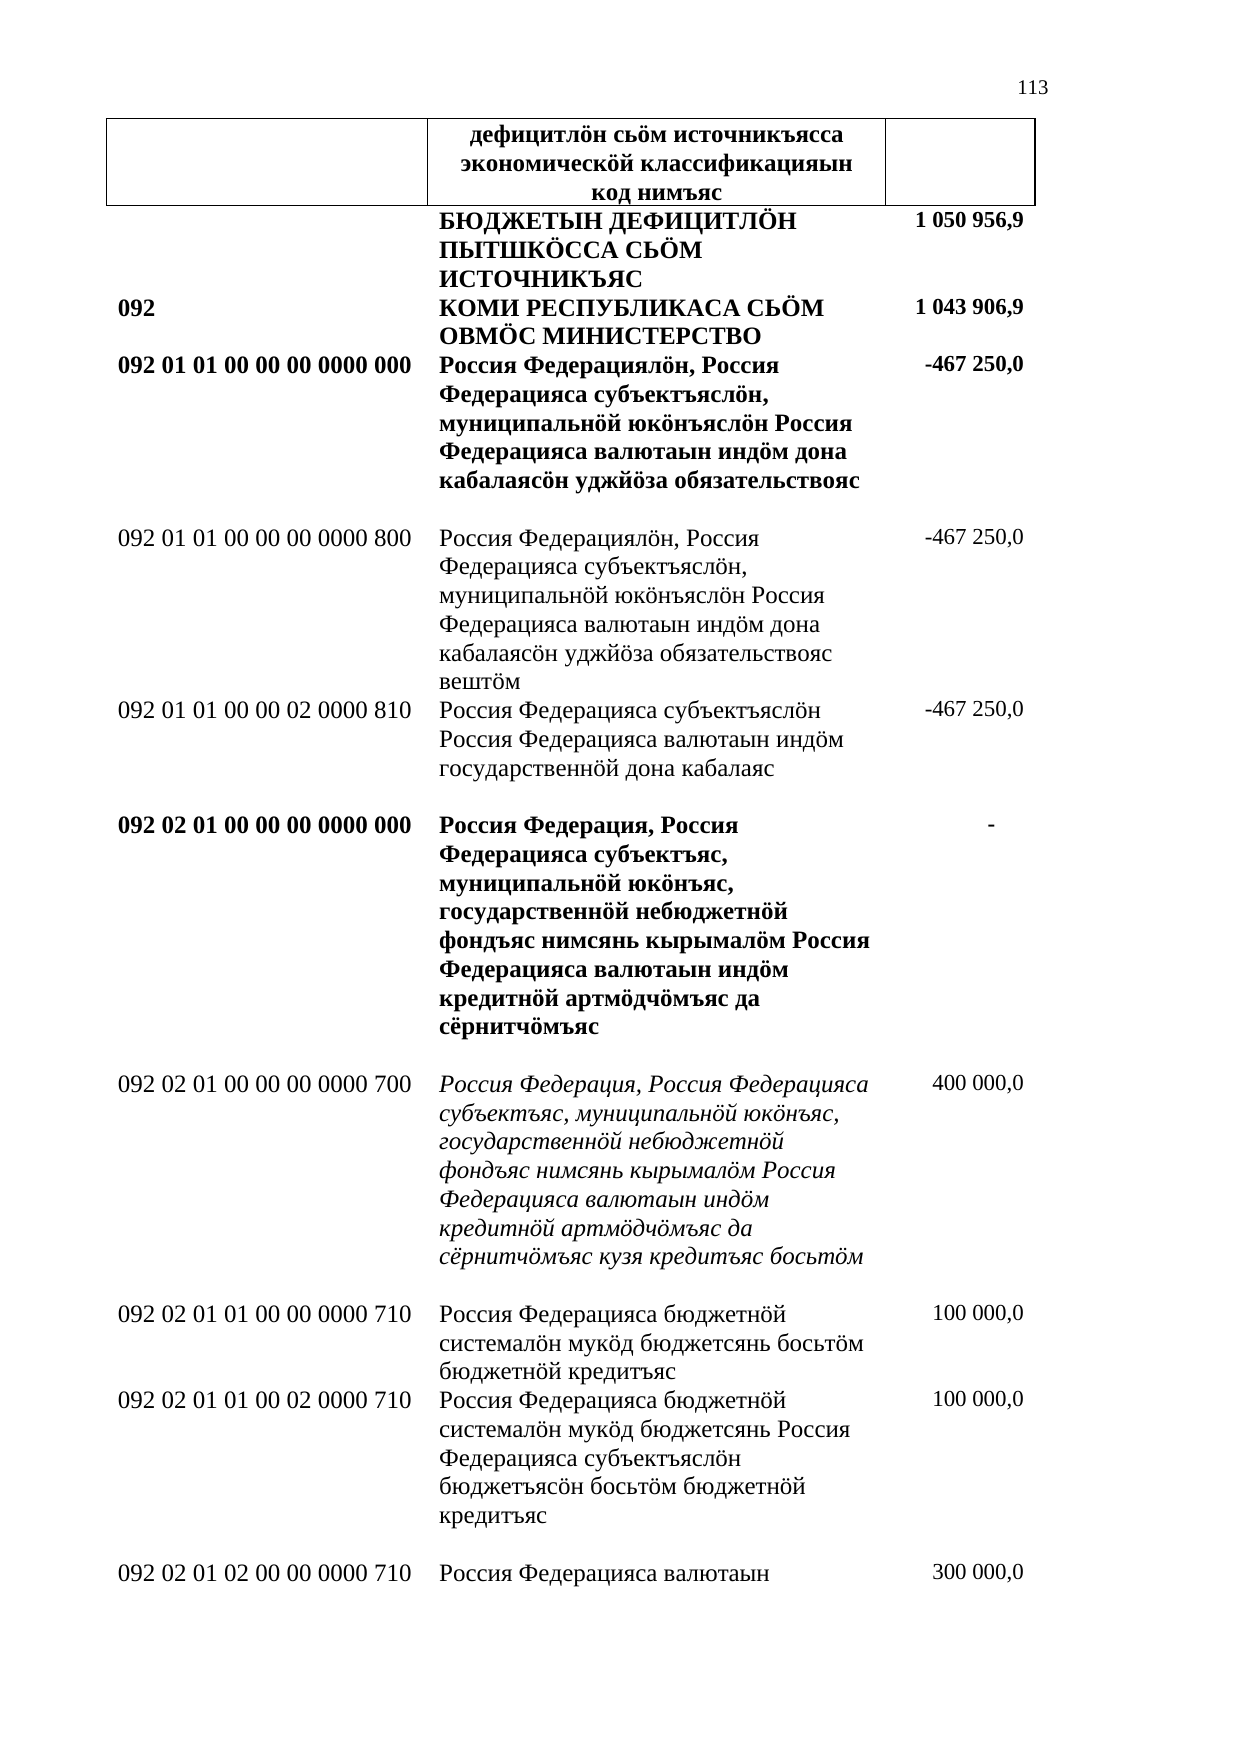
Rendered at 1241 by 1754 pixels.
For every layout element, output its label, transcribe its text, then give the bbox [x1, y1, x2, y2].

table_cell Россия Федерацияса бюджетнöй системалöн мукöд бюджетсянь босьтöм бюджетнöй кредитъяс [428, 1299, 885, 1385]
table_cell Россия Федерацияса валютаын [428, 1558, 885, 1586]
table_cell [1035, 1558, 1094, 1586]
table_cell 092 02 01 00 00 00 0000 000 [106, 810, 428, 1069]
table_cell [1035, 1385, 1094, 1558]
table_header дефицитлöн сьöм источникъясса экономическöй классификацияын код нимъяс [428, 119, 885, 205]
table_cell [1035, 523, 1094, 695]
table_cell [1035, 810, 1094, 1069]
table_cell [106, 206, 428, 293]
table_cell -467 250,0 [885, 350, 1035, 523]
table_cell Россия Федерация, Россия Федерацияса субъектъяс, муниципальнöй юкöнъяс, государственнöй небюджетнöй фондъяс нимсянь кырымалöм Россия Федерацияса валютаын индöм кредитнöй артмöдчöмъяс да сёрнитчöмъяс кузя кредитъяс босьтöм [428, 1069, 885, 1299]
table_cell 092 01 01 00 00 02 0000 810 [106, 695, 428, 810]
table_cell Россия Федерациялöн, Россия Федерацияса субъектъяслöн, муниципальнöй юкöнъяслöн Россия Федерацияса валютаын индöм дона кабалаясöн уджйöза обязательствояс вештöм [428, 523, 885, 695]
table_cell 300 000,0 [885, 1558, 1035, 1586]
table_cell [1035, 1069, 1094, 1299]
table_cell Россия Федерация, Россия Федерацияса субъектъяс, муниципальнöй юкöнъяс, государственнöй небюджетнöй фондъяс нимсянь кырымалöм Россия Федерацияса валютаын индöм кредитнöй артмöдчöмъяс да сёрнитчöмъяс [428, 810, 885, 1069]
table_cell Россия Федерацияса субъектъяслöн Россия Федерацияса валютаын индöм государственнöй дона кабалаяс [428, 695, 885, 810]
table_cell -467 250,0 [885, 523, 1035, 695]
table_cell 092 02 01 01 00 02 0000 710 [106, 1385, 428, 1558]
table_cell 1 050 956,9 [885, 206, 1035, 293]
table_header [1036, 118, 1094, 205]
table_cell 092 02 01 01 00 00 0000 710 [106, 1299, 428, 1385]
table_cell - [885, 810, 1035, 1069]
table_cell 100 000,0 [885, 1385, 1035, 1558]
table_header [107, 119, 427, 205]
table_cell 092 02 01 00 00 00 0000 700 [106, 1069, 428, 1299]
table_cell Россия Федерациялöн, Россия Федерацияса субъектъяслöн, муниципальнöй юкöнъяслöн Россия Федерацияса валютаын индöм дона кабалаясöн уджйöза обязательствояс [428, 350, 885, 523]
table_cell 1 043 906,9 [885, 293, 1035, 350]
table_cell [1035, 1299, 1094, 1385]
table_cell [1035, 205, 1094, 293]
table_cell [1035, 695, 1094, 810]
table_cell БЮДЖЕТЫН ДЕФИЦИТЛÖН ПЫТШКÖССА СЬÖМ ИСТОЧНИКЪЯС [428, 206, 885, 293]
table_cell 092 [106, 293, 428, 350]
table_cell 400 000,0 [885, 1069, 1035, 1299]
table_cell [1035, 350, 1094, 523]
table_cell 092 02 01 02 00 00 0000 710 [106, 1558, 428, 1586]
table_header [886, 119, 1034, 205]
table_cell КОМИ РЕСПУБЛИКАСА СЬÖМ ОВМÖС МИНИСТЕРСТВО [428, 293, 885, 350]
table_cell 092 01 01 00 00 00 0000 000 [106, 350, 428, 523]
table_cell Россия Федерацияса бюджетнöй системалöн мукöд бюджетсянь Россия Федерацияса субъектъяслöн бюджетъясöн босьтöм бюджетнöй кредитъяс [428, 1385, 885, 1558]
table_cell 092 01 01 00 00 00 0000 800 [106, 523, 428, 695]
table_cell [1035, 293, 1094, 350]
table_cell 100 000,0 [885, 1299, 1035, 1385]
table_cell -467 250,0 [885, 695, 1035, 810]
